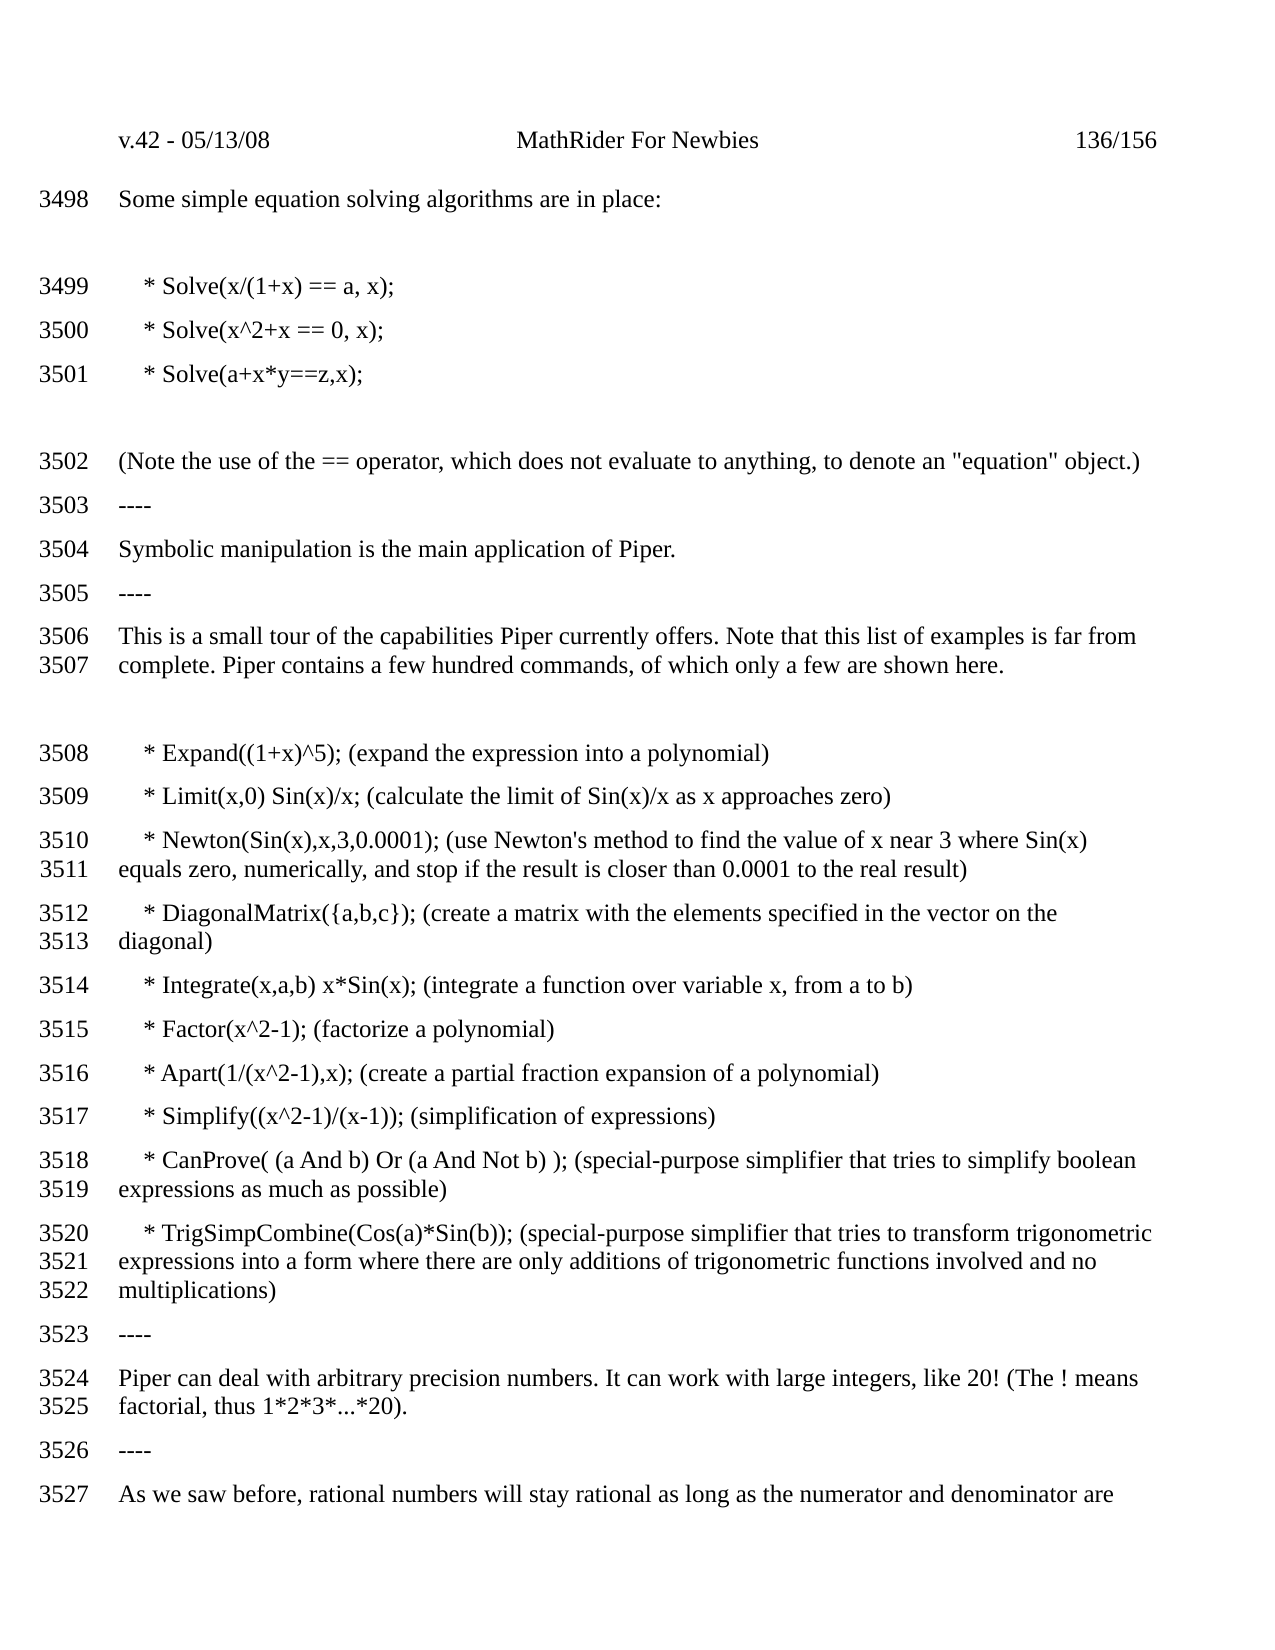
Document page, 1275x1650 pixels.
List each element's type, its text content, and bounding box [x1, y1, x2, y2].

text * Integrate(x,a,b) x*Sin(x); (integrate a function over variable x, from a to b) [118, 970, 1157, 999]
text * Solve(x/(1+x) == a, x); [118, 271, 1157, 300]
text Symbolic manipulation is the main application of Piper. [118, 534, 1157, 563]
text ---- [118, 1435, 1157, 1464]
text ---- [118, 1319, 1157, 1348]
text This is a small tour of the capabilities Piper currently offers. Note that this list of examples is far from complete. Piper contains a few hundred commands, of which only a few are shown here. [118, 621, 1157, 679]
text * DiagonalMatrix({a,b,c}); (create a matrix with the elements specified in the vector on the diagonal) [118, 898, 1157, 955]
text * CanProve( (a And b) Or (a And Not b) ); (special-purpose simplifier that tries to simplify boolean expressions as much as possible) [118, 1145, 1157, 1203]
text * Apart(1/(x^2-1),x); (create a partial fraction expansion of a polynomial) [118, 1058, 1157, 1086]
text As we saw before, rational numbers will stay rational as long as the numerator and denominator are [118, 1479, 1157, 1508]
text * TrigSimpCombine(Cos(a)*Sin(b)); (special-purpose simplifier that tries to transform trigonometric expressions into a form where there are only additions of trigonometric functions involved and no multiplications) [118, 1218, 1157, 1304]
text * Factor(x^2-1); (factorize a polynomial) [118, 1014, 1157, 1043]
text * Newton(Sin(x),x,3,0.0001); (use Newton's method to find the value of x near 3 where Sin(x) equals zero, numerically, and stop if the result is closer than 0.0001 to the real result) [118, 825, 1157, 883]
text * Expand((1+x)^5); (expand the expression into a polynomial) [118, 738, 1157, 766]
text (Note the use of the == operator, which does not evaluate to anything, to denote an "equation" object.) [118, 446, 1157, 475]
text * Limit(x,0) Sin(x)/x; (calculate the limit of Sin(x)/x as x approaches zero) [118, 781, 1157, 810]
text ---- [118, 578, 1157, 606]
text ---- [118, 490, 1157, 519]
text * Solve(a+x*y==z,x); [118, 359, 1157, 388]
text Some simple equation solving algorithms are in place: [118, 184, 1157, 213]
text * Solve(x^2+x == 0, x); [118, 315, 1157, 344]
text Piper can deal with arbitrary precision numbers. It can work with large integers, like 20! (The ! means factorial, thus 1*2*3*...*20). [118, 1363, 1157, 1420]
text * Simplify((x^2-1)/(x-1)); (simplification of expressions) [118, 1101, 1157, 1130]
